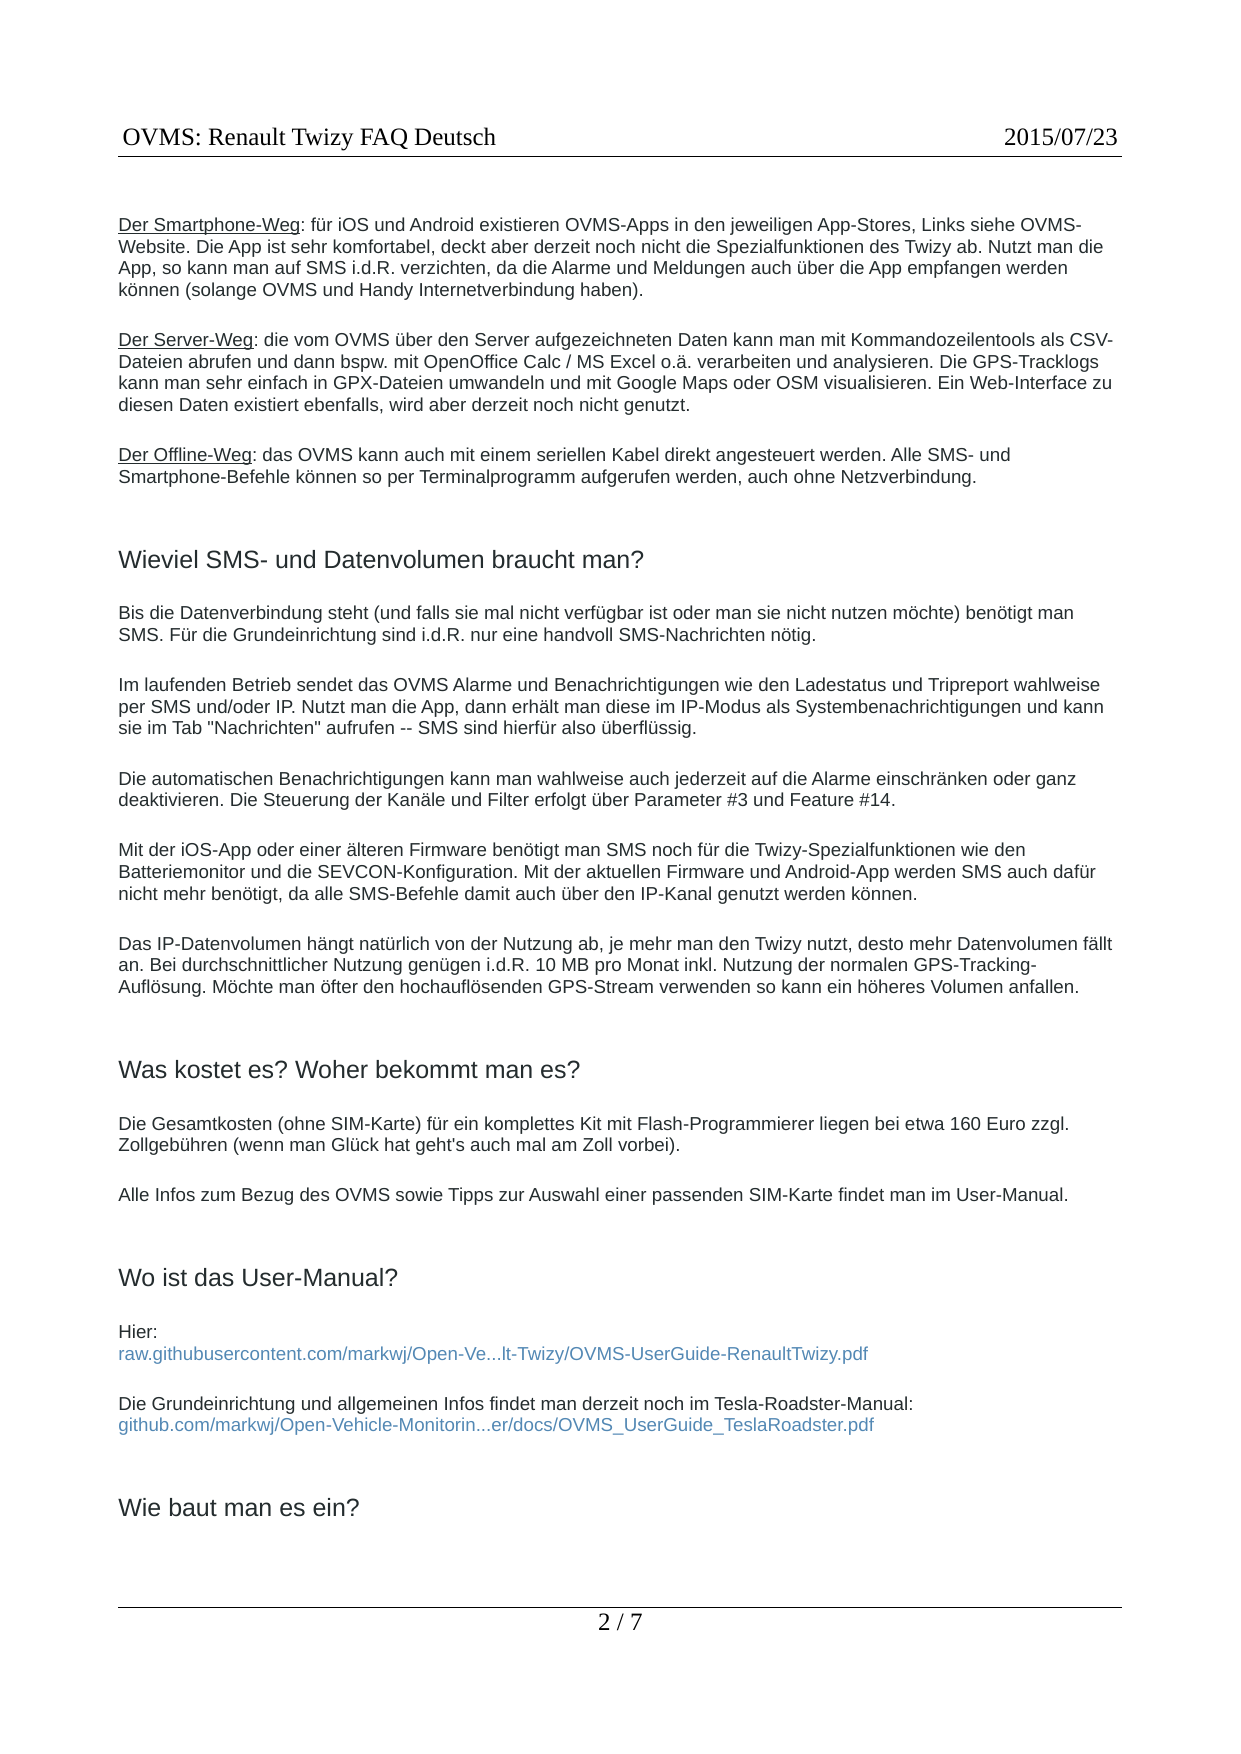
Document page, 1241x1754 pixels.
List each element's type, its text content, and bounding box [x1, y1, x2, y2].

text Der Smartphone-Weg: für iOS und Android existieren OVMS-Apps in den jeweiligen App-Stores, Links siehe OVMS-Website. Die App ist sehr komfortabel, deckt aber derzeit noch nicht die Spezialfunktionen des Twizy ab. Nutzt man die App, so kann man auf SMS i.d.R. verzichten, da die Alarme und Meldungen auch über die App empfangen werden können (solange OVMS und Handy Internetverbindung haben). Der Server-Weg: die vom OVMS über den Server aufgezeichneten Daten kann man mit Kommandozeilentools als CSV-Dateien abrufen und dann bspw. mit OpenOffice Calc / MS Excel o.ä. verarbeiten und analysieren. Die GPS-Tracklogs kann man sehr einfach in GPX-Dateien umwandeln und mit Google Maps oder OSM visualisieren. Ein Web-Interface zu diesen Daten existiert ebenfalls, wird aber derzeit noch nicht genutzt. Der Offline-Weg: das OVMS kann auch mit einem seriellen Kabel direkt angesteuert werden. Alle SMS- und Smartphone-Befehle können so per Terminalprogramm aufgerufen werden, auch ohne Netzverbindung. Wieviel SMS- und Datenvolumen braucht man? Bis die Datenverbindung steht (und falls sie mal nicht verfügbar ist oder man sie nicht nutzen möchte) benötigt man SMS. Für die Grundeinrichtung sind i.d.R. nur eine handvoll SMS-Nachrichten nötig. Im laufenden Betrieb sendet das OVMS Alarme und Benachrichtigungen wie den Ladestatus und Tripreport wahlweise per SMS und/oder IP. Nutzt man die App, dann erhält man diese im IP-Modus als Systembenachrichtigungen und kann sie im Tab "Nachrichten" aufrufen -- SMS sind hierfür also überflüssig. Die automatischen Benachrichtigungen kann man wahlweise auch jederzeit auf die Alarme einschränken oder ganz deaktivieren. Die Steuerung der Kanäle und Filter erfolgt über Parameter #3 und Feature #14. Mit der iOS-App oder einer älteren Firmware benötigt man SMS noch für die Twizy-Spezialfunktionen wie den Batteriemonitor und die SEVCON-Konfiguration. Mit der aktuellen Firmware und Android-App werden SMS auch dafür nicht mehr benötigt, da alle SMS-Befehle damit auch über den IP-Kanal genutzt werden können. Das IP-Datenvolumen hängt natürlich von der Nutzung ab, je mehr man den Twizy nutzt, desto mehr Datenvolumen fällt an. Bei durchschnittlicher Nutzung genügen i.d.R. 10 MB pro Monat inkl. Nutzung der normalen GPS-Tracking-Auflösung. Möchte man öfter den hochauflösenden GPS-Stream verwenden so kann ein höheres Volumen anfallen. Was kostet es? Woher bekommt man es? Die Gesamtkosten (ohne SIM-Karte) für ein komplettes Kit mit Flash-Programmierer liegen bei etwa 160 Euro zzgl. Zollgebühren (wenn man Glück hat geht's auch mal am Zoll vorbei). Alle Infos zum Bezug des OVMS sowie Tipps zur Auswahl einer passenden SIM-Karte findet man im User-Manual. Wo ist das User-Manual? Hier: raw.githubusercontent.com/markwj/Open-Ve...lt-Twizy/OVMS-UserGuide-RenaultTwizy.pdf Die Grundeinrichtung und allgemeinen Infos findet man derzeit noch im Tesla-Roadster-Manual: github.com/markwj/Open-Vehicle-Monitorin...er/docs/OVMS_UserGuide_TeslaRoadster.pdf Wie baut man es ein? [118, 185, 1122, 1522]
